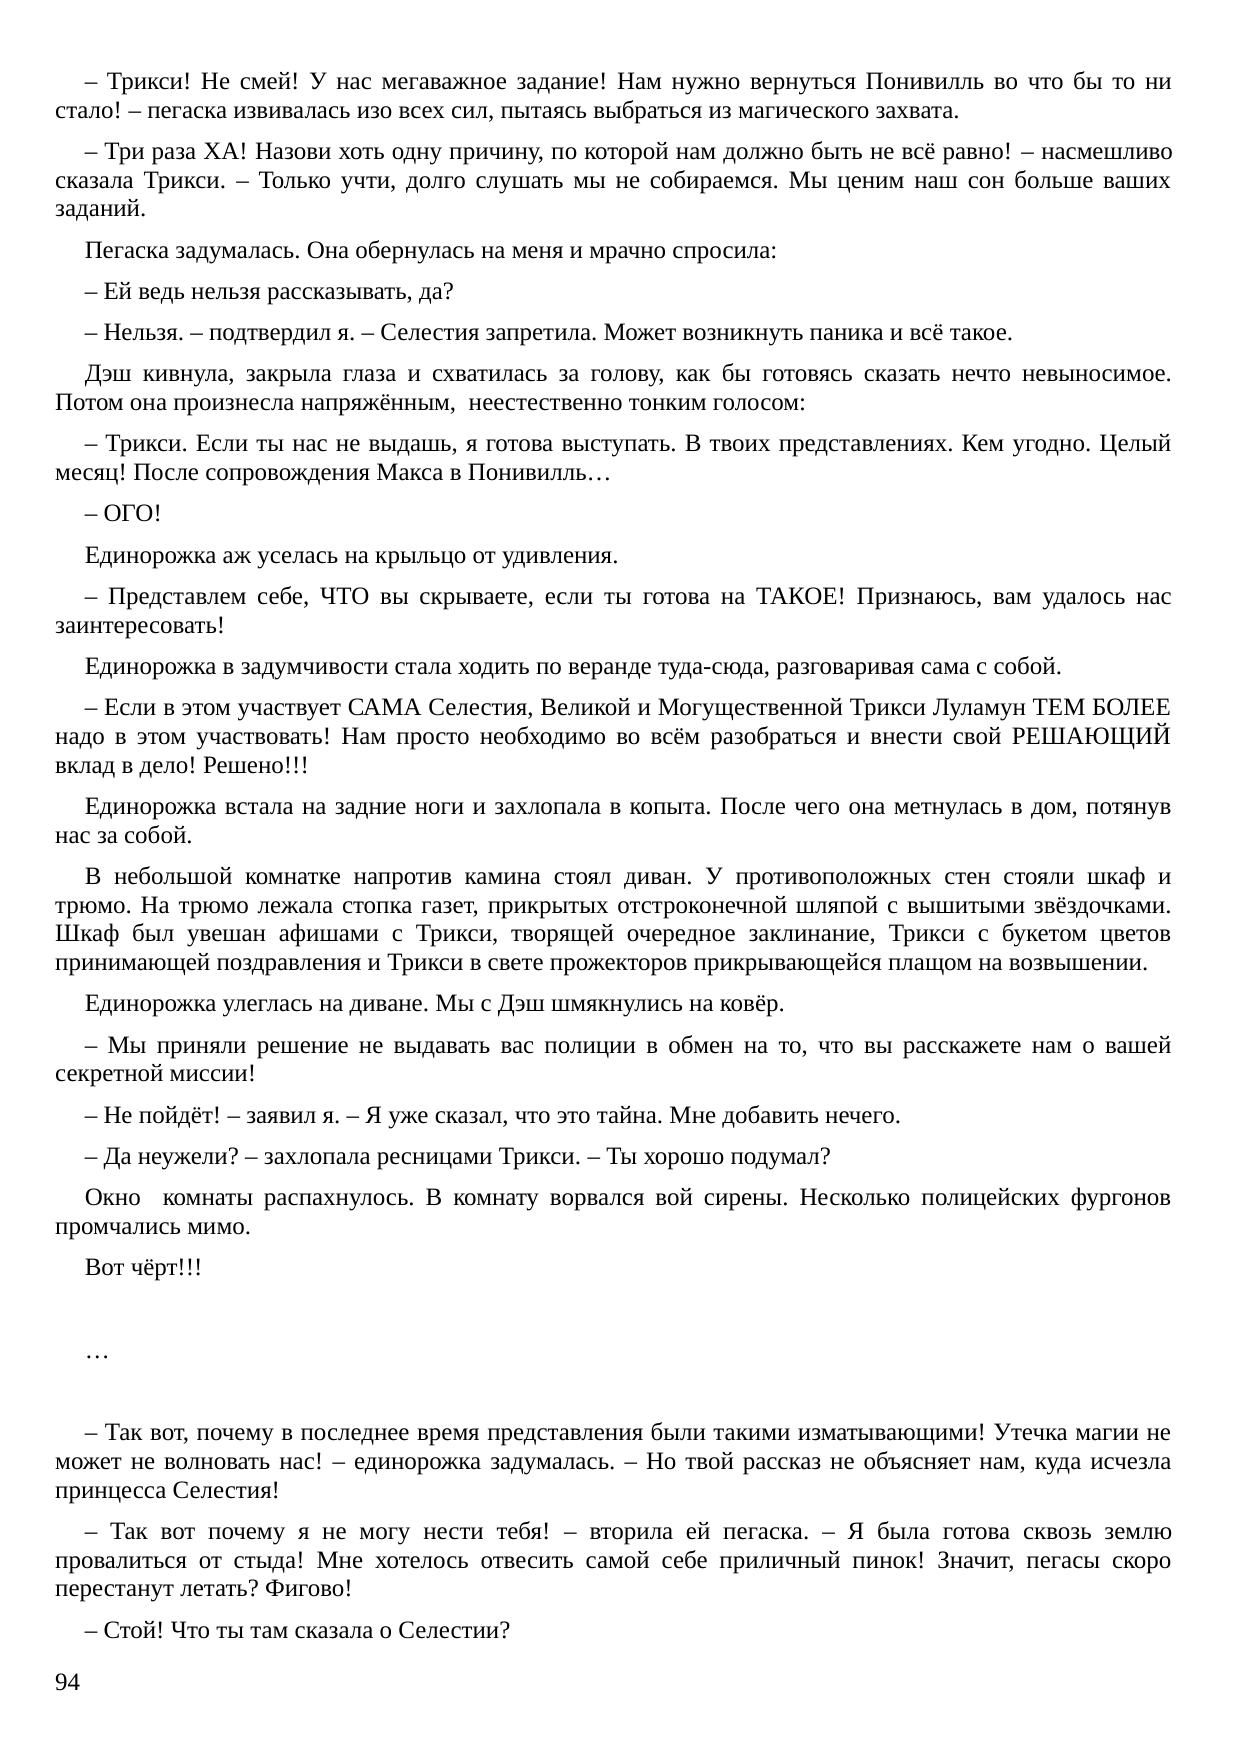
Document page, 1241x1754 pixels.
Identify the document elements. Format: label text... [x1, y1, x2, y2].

text В небольшой комнатке напротив камина стоял диван. У противоположных стен стояли шкаф и трюмо. На трюмо лежала стопка газет, прикрытых отстроконечной шляпой с вышитыми звёздочками. Шкаф был увешан афишами с Трикси, творящей очередное заклинание, Трикси с букетом цветов принимающей поздравления и Трикси в свете прожекторов прикрывающейся плащом на возвышении. [55, 861, 1173, 976]
text Единорожка улеглась на диване. Мы с Дэш шмякнулись на ковёр. [55, 988, 1173, 1017]
text Вот чёрт!!! [55, 1252, 1173, 1281]
text – Три раза ХА! Назови хоть одну причину, по которой нам должно быть не всё равно! – насмешливо сказала Трикси. – Только учти, долго слушать мы не собираемся. Мы ценим наш сон больше ваших заданий. [55, 136, 1173, 222]
text – Так вот почему я не могу нести тебя! – вторила ей пегаска. – Я была готова сквозь землю провалиться от стыда! Мне хотелось отвесить самой себе приличный пинок! Значит, пегасы скоро перестанут летать? Фигово! [55, 1516, 1173, 1602]
text – Представлем себе, ЧТО вы скрываете, если ты готова на ТАКОЕ! Признаюсь, вам удалось нас заинтересовать! [55, 581, 1173, 638]
text – Стой! Что ты там сказала о Селестии? [55, 1615, 1173, 1643]
text Единорожка аж уселась на крыльцо от удивления. [55, 540, 1173, 568]
text – Мы приняли решение не выдавать вас полиции в обмен на то, что вы расскажете нам о вашей секретной миссии! [55, 1030, 1173, 1087]
text Дэш кивнула, закрыла глаза и схватилась за голову, как бы готовясь сказать нечто невыносимое. Потом она произнесла напряжённым, неестественно тонким голосом: [55, 358, 1173, 416]
text Единорожка встала на задние ноги и захлопала в копыта. После чего она метнулась в дом, потянув нас за собой. [55, 791, 1173, 848]
text – Если в этом участвует САМА Селестия, Великой и Могущественной Трикси Луламун ТЕМ БОЛЕЕ надо в этом участвовать! Нам просто необходимо во всём разобраться и внести свой РЕШАЮЩИЙ вклад в дело! Решено!!! [55, 692, 1173, 778]
text … [55, 1335, 1173, 1363]
text – Не пойдёт! – заявил я. – Я уже сказал, что это тайна. Мне добавить нечего. [55, 1100, 1173, 1128]
text – Нельзя. – подтвердил я. – Селестия запретила. Может возникнуть паника и всё такое. [55, 317, 1173, 346]
text – Трикси! Не смей! У нас мегаважное задание! Нам нужно вернуться Понивилль во что бы то ни стало! – пегаска извивалась изо всех сил, пытаясь выбраться из магического захвата. [55, 66, 1173, 123]
text – Ей ведь нельзя рассказывать, да? [55, 276, 1173, 305]
text – Трикси. Если ты нас не выдашь, я готова выступать. В твоих представлениях. Кем угодно. Целый месяц! После сопровождения Макса в Понивилль… [55, 428, 1173, 486]
text – Так вот, почему в последнее время представления были такими изматывающими! Утечка магии не может не волновать нас! – единорожка задумалась. – Но твой рассказ не объясняет нам, куда исчезла принцесса Селестия! [55, 1417, 1173, 1503]
text – ОГО! [55, 498, 1173, 527]
text Пегаска задумалась. Она обернулась на меня и мрачно спросила: [55, 235, 1173, 263]
text Окно комнаты распахнулось. В комнату ворвался вой сирены. Несколько полицейских фургонов промчались мимо. [55, 1182, 1173, 1240]
text Единорожка в задумчивости стала ходить по веранде туда-сюда, разговаривая сама с собой. [55, 651, 1173, 680]
text – Да неужели? – захлопала ресницами Трикси. – Ты хорошо подумал? [55, 1141, 1173, 1170]
